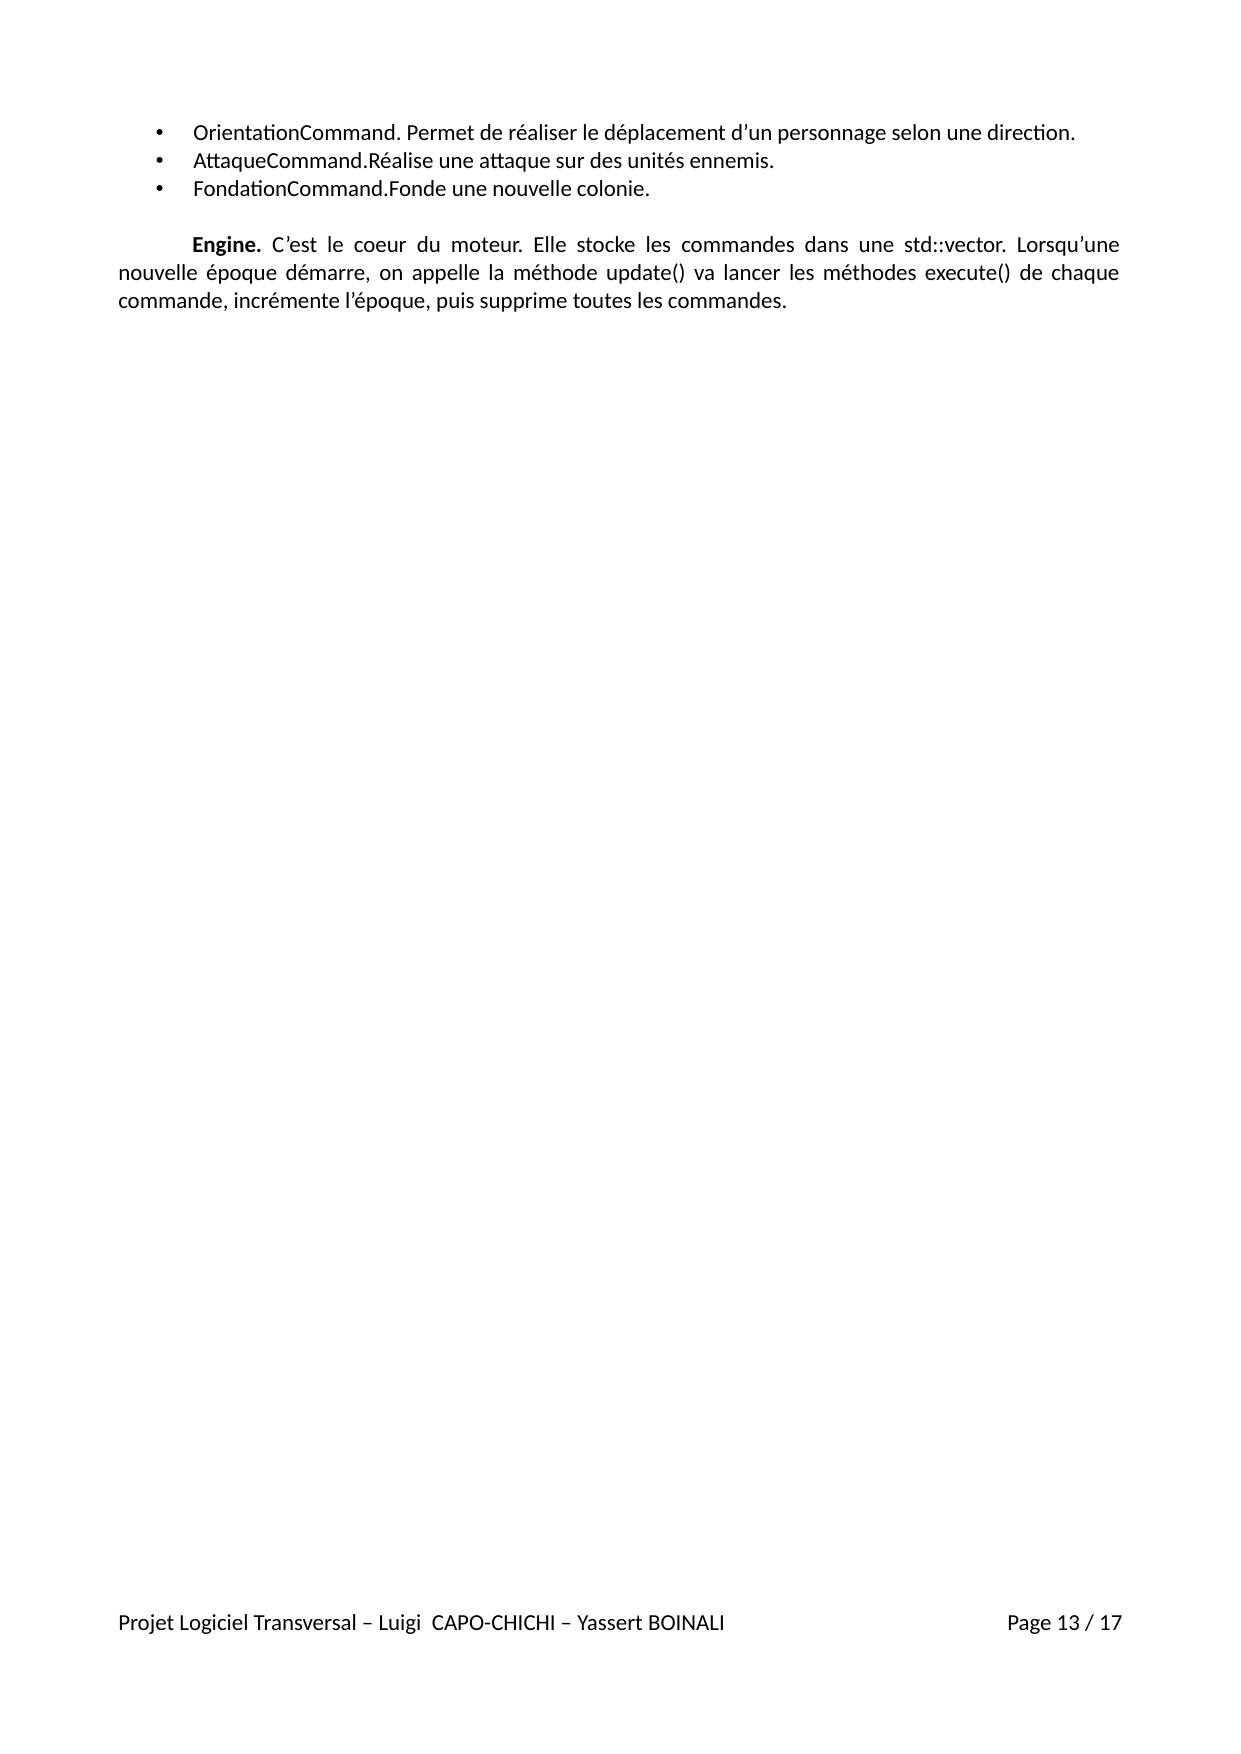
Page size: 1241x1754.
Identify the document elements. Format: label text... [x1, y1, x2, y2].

list AttaqueCommand.Réalise une attaque sur des unités ennemis. [156, 146, 1122, 174]
list FondationCommand.Fonde une nouvelle colonie. [156, 174, 1122, 202]
text Engine. C’est le coeur du moteur. Elle stocke les commandes dans une std::vector. Lorsqu’une nouvelle époque démarre, on appelle la méthode update() va lancer les méthodes execute() de chaque commande, incrémente l’époque, puis supprime toutes les commandes. [118, 230, 1122, 314]
list OrientationCommand. Permet de réaliser le déplacement d’un personnage selon une direction. [156, 118, 1122, 146]
